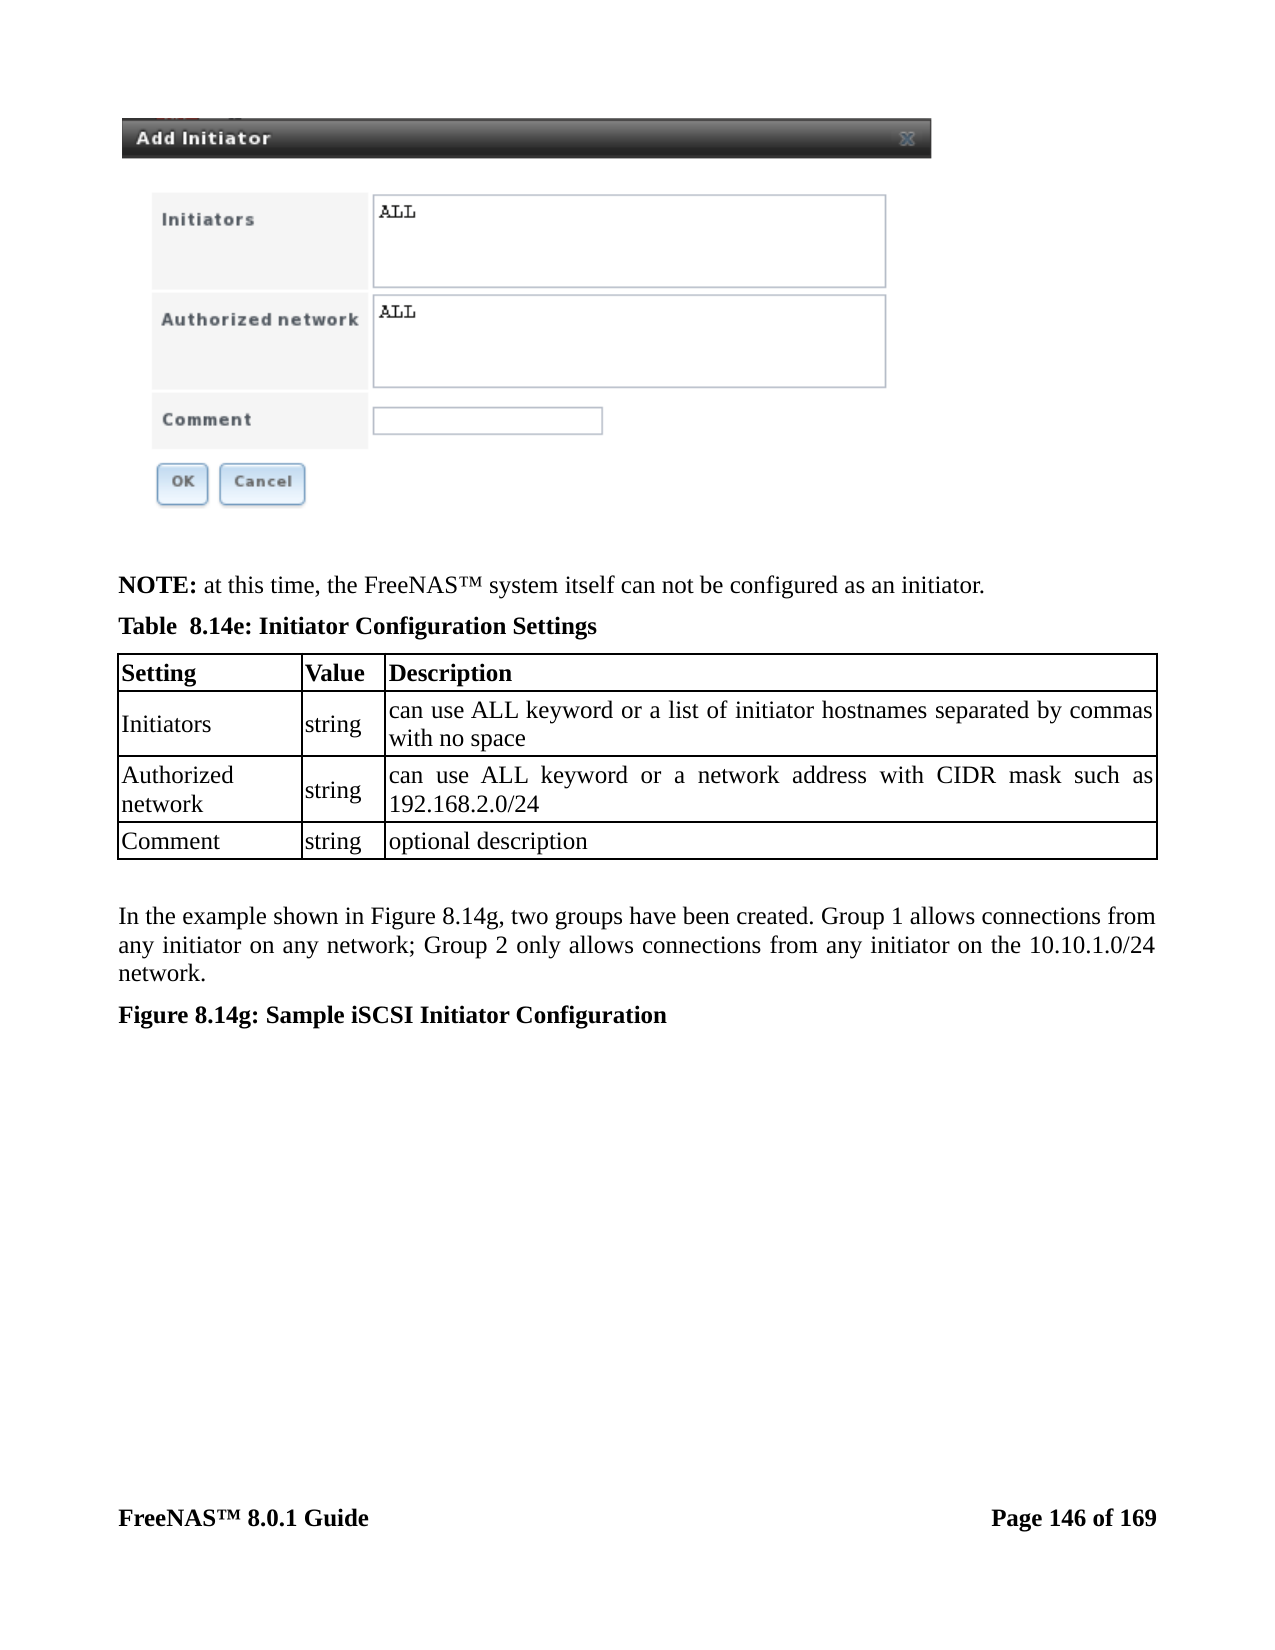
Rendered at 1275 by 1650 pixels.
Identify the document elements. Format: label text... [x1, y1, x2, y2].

picture [122, 118, 932, 529]
table_header Description [386, 655, 1156, 689]
table_header Setting [119, 655, 301, 689]
table_cell optional description [386, 823, 1156, 858]
table_cell can use ALL keyword or a list of initiator hostnames separated by commas with no space [386, 692, 1156, 755]
text Table 8.14e: Initiator Configuration Settings [118, 611, 1157, 640]
text NOTE: at this time, the FreeNAS™ system itself can not be configured as an initiator. [118, 570, 1157, 599]
table_cell string [303, 823, 384, 858]
text Figure 8.14g: Sample iSCSI Initiator Configuration [118, 1000, 1157, 1028]
table_cell Comment [119, 823, 301, 858]
text In the example shown in Figure 8.14g, two groups have been created. Group 1 allows connections from any initiator on any network; Group 2 only allows connections from any initiator on the 10.10.1.0/24 network. [118, 901, 1157, 987]
table_cell Authorized network [119, 757, 301, 821]
table_cell string [303, 692, 384, 755]
table_cell string [303, 757, 384, 821]
table_header Value [303, 655, 384, 689]
table_cell can use ALL keyword or a network address with CIDR mask such as 192.168.2.0/24 [386, 757, 1156, 821]
table_cell Initiators [119, 692, 301, 755]
